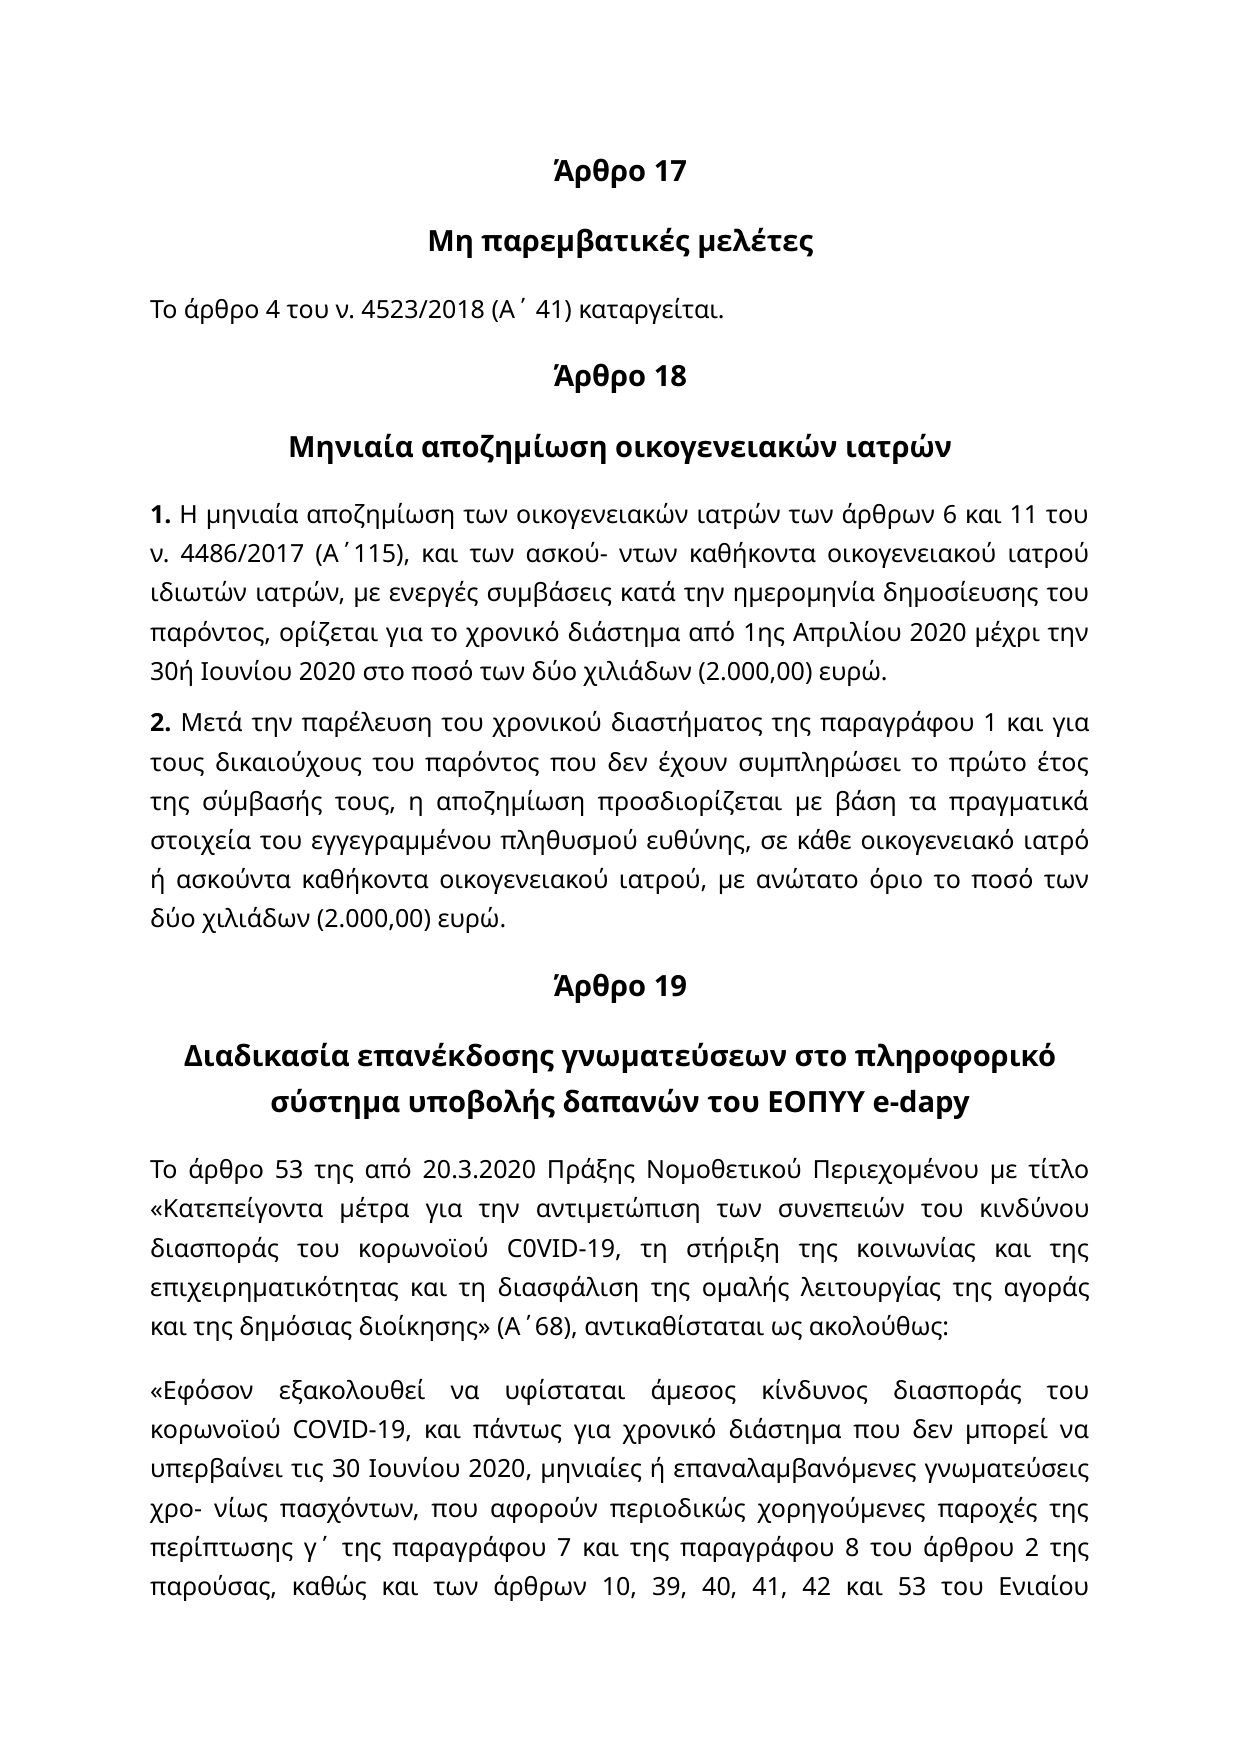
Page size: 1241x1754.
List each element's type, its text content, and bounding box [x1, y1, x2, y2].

text Το άρθρο 53 της από 20.3.2020 Πράξης Νομοθετικού Περιεχομένου με τίτλο «Κατεπείγοντα μέτρα για την αντιμετώπιση των συνεπειών του κινδύνου διασποράς του κορωνοϊού C0VID-19, τη στήριξη της κοινωνίας και της επιχειρηματικότητας και τη διασφάλιση της ομαλής λειτουργίας της αγοράς και της δημόσιας διοίκησης» (Α΄68), αντικαθίσταται ως ακολούθως: [150, 1152, 1090, 1343]
subtitle Άρθρο 19 [150, 965, 1090, 1005]
text Το άρθρο 4 του ν. 4523/2018 (Α΄ 41) καταργείται. [150, 291, 1090, 325]
subtitle Μη παρεμβατικές μελέτες [150, 221, 1090, 260]
subtitle Άρθρο 18 [150, 355, 1090, 395]
subtitle Άρθρο 17 [150, 150, 1090, 190]
subtitle Μηνιαία αποζημίωση οικογενειακών ιατρών [150, 426, 1090, 466]
text «Εφόσον εξακολουθεί να υφίσταται άμεσος κίνδυνος διασποράς του κορωνοϊού COVID-19, και πάντως για χρονικό διάστημα που δεν μπορεί να υπερβαίνει τις 30 Ιουνίου 2020, μηνιαίες ή επαναλαμβανόμενες γνωματεύσεις χρο- νίως πασχόντων, που αφορούν περιοδικώς χορηγούμενες παροχές της περίπτωσης γ΄ της παραγράφου 7 και της παραγράφου 8 του άρθρου 2 της παρούσας, καθώς και των άρθρων 10, 39, 40, 41, 42 και 53 του Ενιαίου [150, 1373, 1090, 1603]
subtitle Διαδικασία επανέκδοσης γνωματεύσεων στο πληροφορικό σύστημα υποβολής δαπανών του ΕΟΠΥΥ e-dapy [150, 1036, 1090, 1121]
text 1. Η μηνιαία αποζημίωση των οικογενειακών ιατρών των άρθρων 6 και 11 του ν. 4486/2017 (Α΄115), και των ασκού- ντων καθήκοντα οικογενειακού ιατρού ιδιωτών ιατρών, με ενεργές συμβάσεις κατά την ημερομηνία δημοσίευσης του παρόντος, ορίζεται για το χρονικό διάστημα από 1ης Απριλίου 2020 μέχρι την 30ή Ιουνίου 2020 στο ποσό των δύο χιλιάδων (2.000,00) ευρώ. [150, 497, 1090, 687]
text 2. Μετά την παρέλευση του χρονικού διαστήματος της παραγράφου 1 και για τους δικαιούχους του παρόντος που δεν έχουν συμπληρώσει το πρώτο έτος της σύμβασής τους, η αποζημίωση προσδιορίζεται με βάση τα πραγματικά στοιχεία του εγγεγραμμένου πληθυσμού ευθύνης, σε κάθε οικογενειακό ιατρό ή ασκούντα καθήκοντα οικογενειακού ιατρού, με ανώτατο όριο το ποσό των δύο χιλιάδων (2.000,00) ευρώ. [150, 705, 1090, 935]
